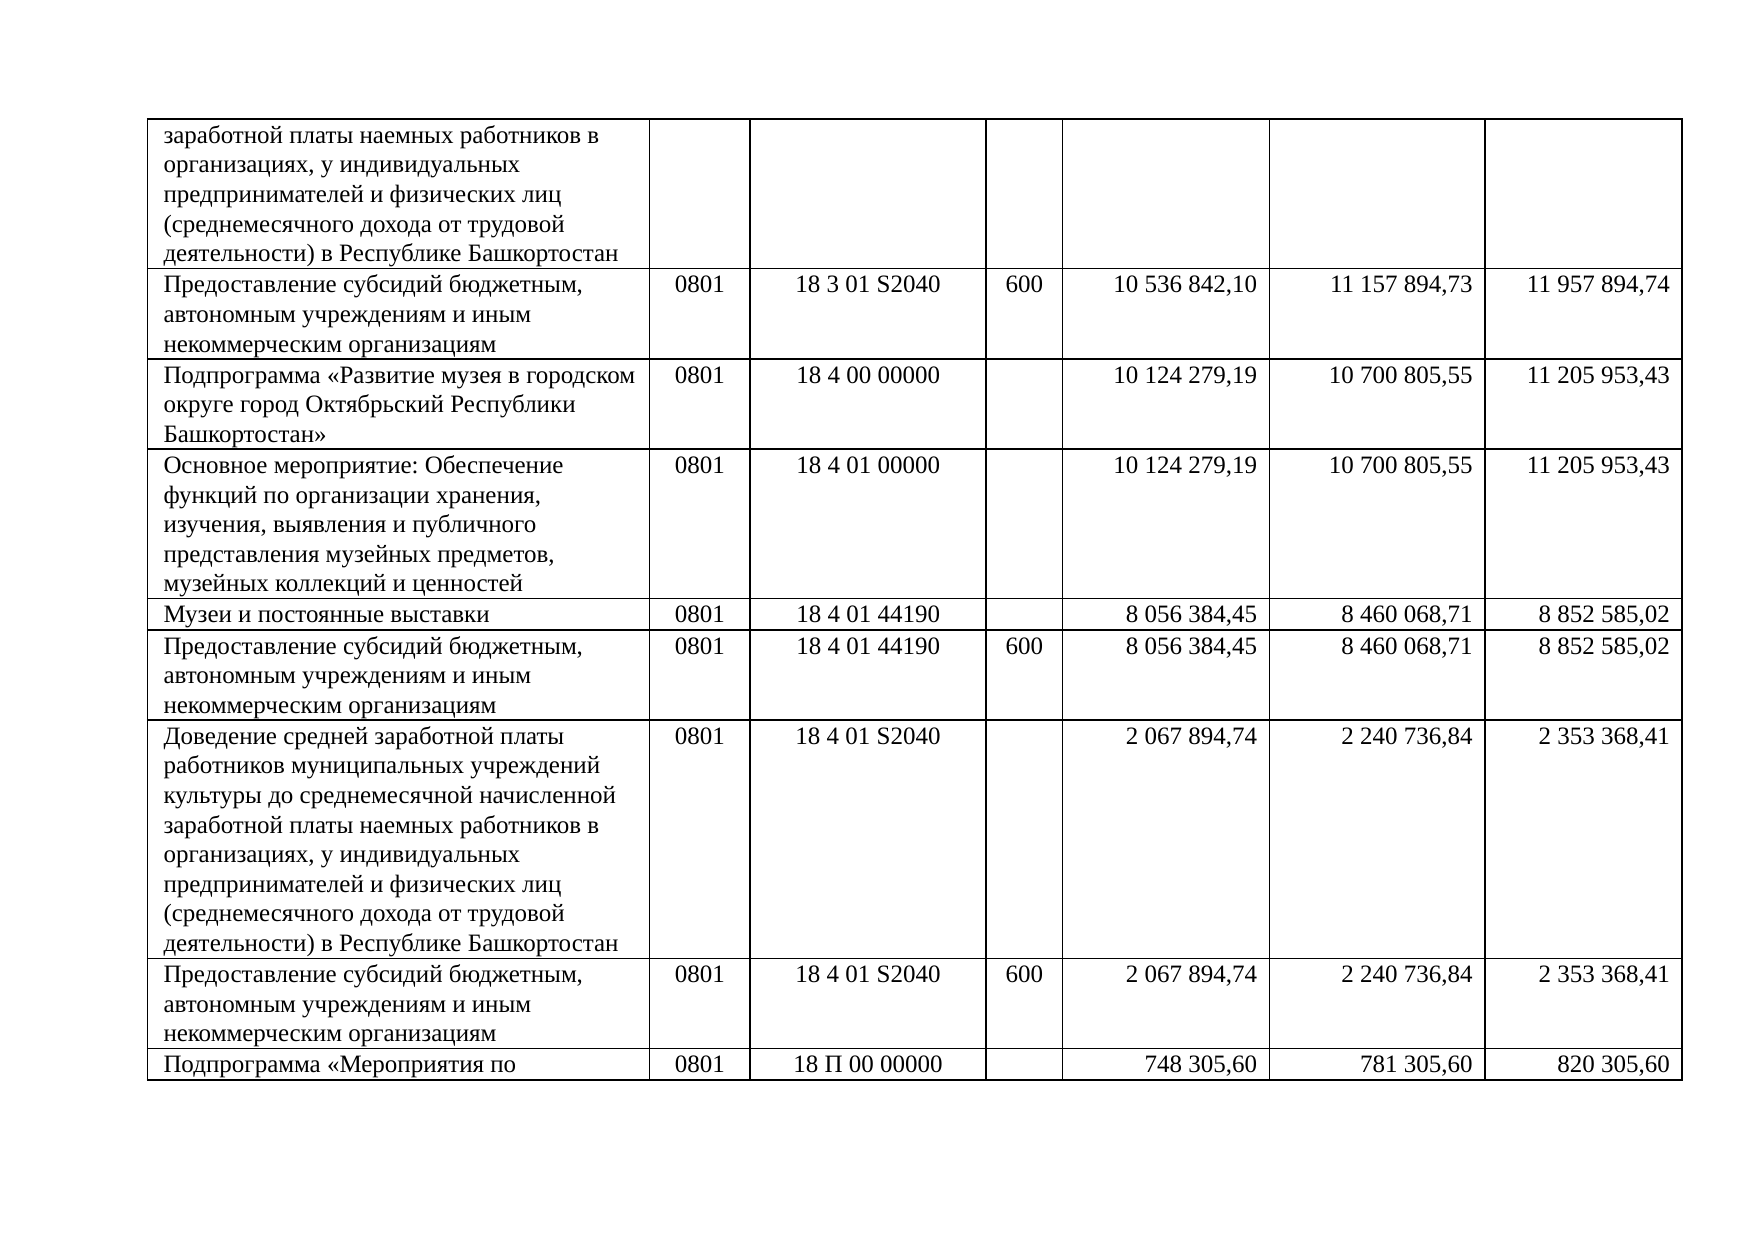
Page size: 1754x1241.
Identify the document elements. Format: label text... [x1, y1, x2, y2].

table_cell 10 124 279,19 [1063, 360, 1269, 448]
table_cell Предоставление субсидий бюджетным, автономным учреждениям и иным некоммерческим организациям [148, 959, 649, 1048]
table_cell 10 700 805,55 [1270, 360, 1484, 448]
table_cell 0801 [650, 450, 749, 598]
table_cell 0801 [650, 599, 749, 629]
table_cell 0801 [650, 721, 749, 957]
table_cell 781 305,60 [1270, 1049, 1484, 1079]
table_cell 8 852 585,02 [1486, 631, 1681, 719]
table_cell 600 [987, 959, 1062, 1048]
table_cell 11 205 953,43 [1486, 450, 1681, 598]
table_cell 18 4 01 S2040 [751, 721, 985, 957]
table_cell 18 4 01 44190 [751, 599, 985, 629]
table_cell 8 852 585,02 [1486, 599, 1681, 629]
table_cell [1486, 120, 1681, 268]
table_cell Подпрограмма «Мероприятия по [148, 1049, 649, 1079]
table_cell 0801 [650, 360, 749, 448]
table_cell 0801 [650, 269, 749, 358]
table_cell 18 4 00 00000 [751, 360, 985, 448]
table_cell 8 460 068,71 [1270, 599, 1484, 629]
table_cell 11 205 953,43 [1486, 360, 1681, 448]
table_cell 2 067 894,74 [1063, 721, 1269, 957]
table_cell 0801 [650, 959, 749, 1048]
table_cell [987, 1049, 1062, 1079]
table_cell 2 353 368,41 [1486, 959, 1681, 1048]
table_cell Музеи и постоянные выставки [148, 599, 649, 629]
table_cell 11 957 894,74 [1486, 269, 1681, 358]
table_cell 8 460 068,71 [1270, 631, 1484, 719]
table_cell 2 240 736,84 [1270, 959, 1484, 1048]
table_cell [987, 120, 1062, 268]
table_cell Предоставление субсидий бюджетным, автономным учреждениям и иным некоммерческим организациям [148, 269, 649, 358]
table_cell [987, 721, 1062, 957]
table_cell 0801 [650, 1049, 749, 1079]
table_cell 18 4 01 S2040 [751, 959, 985, 1048]
table_cell Основное мероприятие: Обеспечение функций по организации хранения, изучения, выявления и публичного представления музейных предметов, музейных коллекций и ценностей [148, 450, 649, 598]
table_cell 0801 [650, 631, 749, 719]
table_cell [1063, 120, 1269, 268]
table_cell 600 [987, 269, 1062, 358]
table_cell 18 4 01 44190 [751, 631, 985, 719]
table_cell 10 536 842,10 [1063, 269, 1269, 358]
table_cell 2 353 368,41 [1486, 721, 1681, 957]
table_cell 2 067 894,74 [1063, 959, 1269, 1048]
table_cell 11 157 894,73 [1270, 269, 1484, 358]
table_cell [751, 120, 985, 268]
table_cell 10 124 279,19 [1063, 450, 1269, 598]
table_cell 748 305,60 [1063, 1049, 1269, 1079]
table_cell Предоставление субсидий бюджетным, автономным учреждениям и иным некоммерческим организациям [148, 631, 649, 719]
table_cell Доведение средней заработной платы работников муниципальных учреждений культуры до среднемесячной начисленной заработной платы наемных работников в организациях, у индивидуальных предпринимателей и физических лиц (среднемесячного дохода от трудовой деятельности) в Республике Башкортостан [148, 721, 649, 957]
table_cell [1270, 120, 1484, 268]
table_cell Подпрограмма «Развитие музея в городском округе город Октябрьский Республики Башкортостан» [148, 360, 649, 448]
table_cell 18 П 00 00000 [751, 1049, 985, 1079]
table_cell 18 3 01 S2040 [751, 269, 985, 358]
table_cell [650, 120, 749, 268]
table_cell [987, 360, 1062, 448]
table_cell [987, 450, 1062, 598]
table_cell 2 240 736,84 [1270, 721, 1484, 957]
table_cell 10 700 805,55 [1270, 450, 1484, 598]
table_cell 18 4 01 00000 [751, 450, 985, 598]
table_cell 820 305,60 [1486, 1049, 1681, 1079]
table_cell 8 056 384,45 [1063, 599, 1269, 629]
table_cell заработной платы наемных работников в организациях, у индивидуальных предпринимателей и физических лиц (среднемесячного дохода от трудовой деятельности) в Республике Башкортостан [148, 120, 649, 268]
table_cell 600 [987, 631, 1062, 719]
table_cell 8 056 384,45 [1063, 631, 1269, 719]
table_cell [987, 599, 1062, 629]
